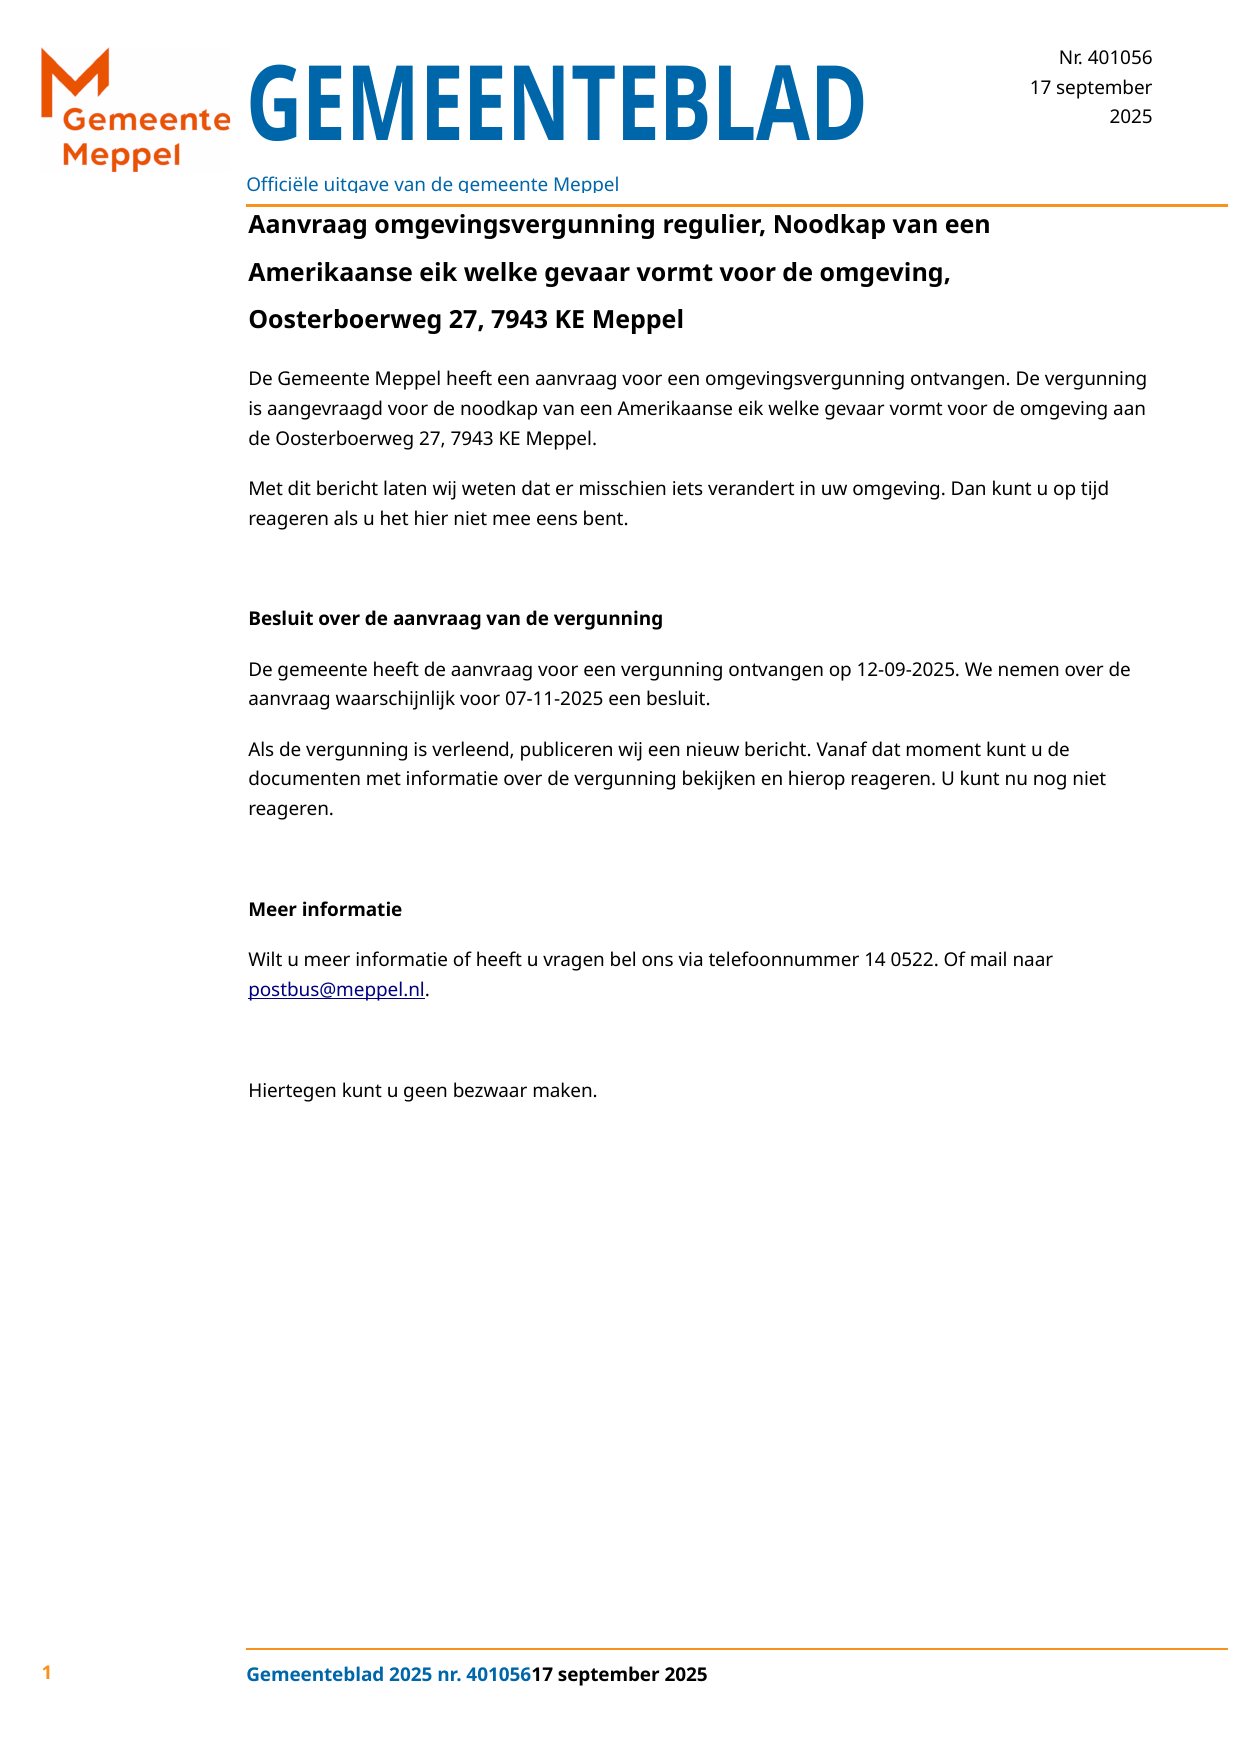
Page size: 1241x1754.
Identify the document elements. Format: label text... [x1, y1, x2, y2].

text De Gemeente Meppel heeft een aanvraag voor een omgevingsvergunning ontvangen. De vergunning is aangevraagd voor de noodkap van een Amerikaanse eik welke gevaar vormt voor de omgeving aan de Oosterboerweg 27, 7943 KE Meppel. [248, 366, 1152, 450]
text Als de vergunning is verleend, publiceren wij een nieuw bericht. Vanaf dat moment kunt u de documenten met informatie over de vergunning bekijken en hierop reageren. U kunt nu nog niet reageren. [248, 736, 1152, 821]
text Meer informatie [248, 896, 1152, 922]
text Besluit over de aanvraag van de vergunning [248, 606, 1152, 631]
text Hiertegen kunt u geen bezwaar maken. [248, 1077, 1152, 1102]
picture [41, 47, 231, 172]
text Wilt u meer informatie of heeft u vragen bel ons via telefoonnummer 14 0522. Of mail naar postbus@meppel.nl. [248, 946, 1152, 1002]
text De gemeente heeft de aanvraag voor een vergunning ontvangen op 12-09-2025. We nemen over de aanvraag waarschijnlijk voor 07-11-2025 een besluit. [248, 656, 1152, 711]
text Met dit bericht laten wij weten dat er misschien iets verandert in uw omgeving. Dan kunt u op tijd reageren als u het hier niet mee eens bent. [248, 475, 1152, 530]
text Aanvraag omgevingsvergunning regulier, Noodkap van een Amerikaanse eik welke gevaar vormt voor de omgeving, Oosterboerweg 27, 7943 KE Meppel [248, 207, 1152, 336]
